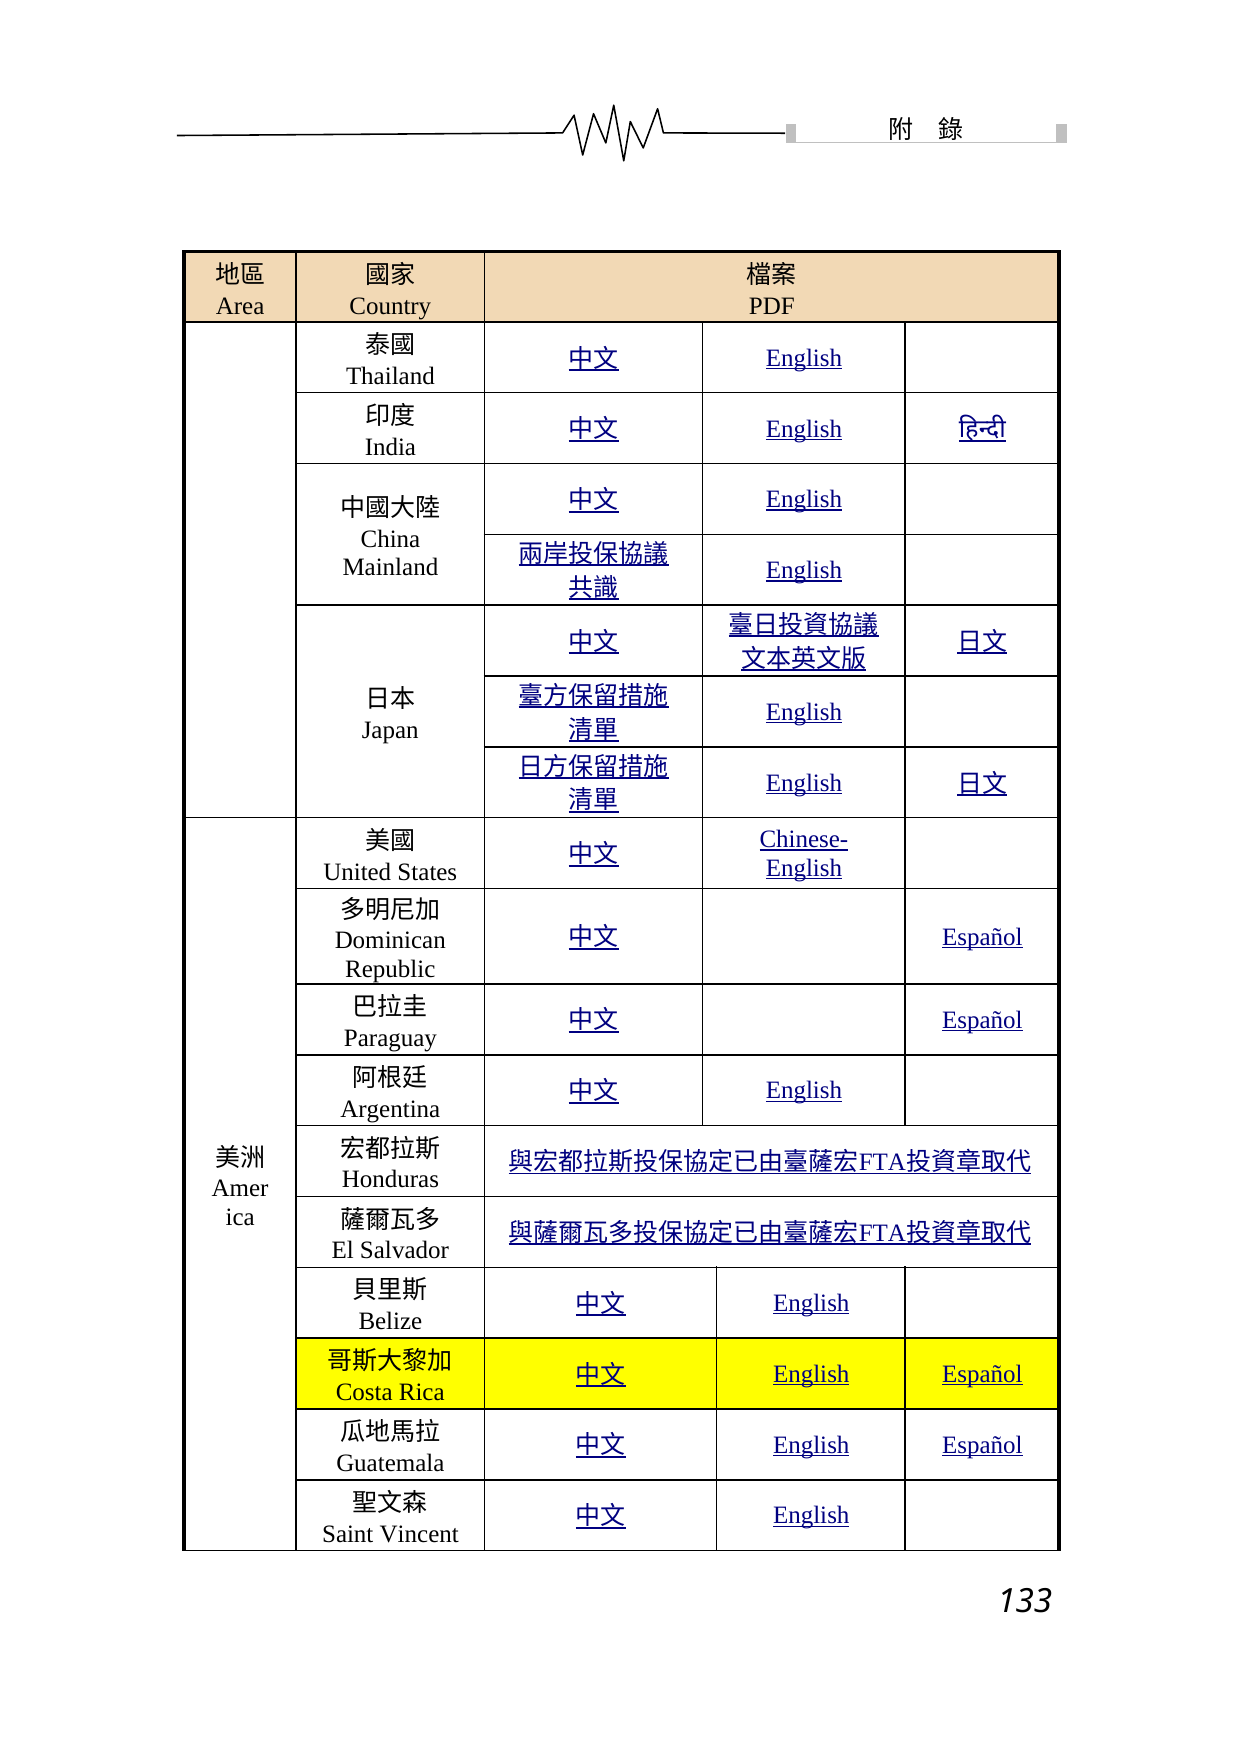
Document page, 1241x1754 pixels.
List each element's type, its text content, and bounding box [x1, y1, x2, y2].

table_cell 中文 [485, 323, 702, 392]
table_cell 日文 [906, 748, 1057, 817]
table_cell 臺方保留措施清單 [485, 677, 702, 746]
table_cell 中國大陸 China Mainland [297, 464, 484, 604]
table_cell 臺日投資協議文本英文版 [703, 606, 904, 675]
table_cell 與薩爾瓦多投保協定已由臺薩宏FTA投資章取代 [485, 1197, 1057, 1266]
table_cell 中文 [485, 464, 702, 533]
table_cell English [703, 535, 904, 604]
table_cell 中文 [485, 889, 702, 983]
table_cell [906, 1268, 1057, 1337]
table_cell 中文 [485, 606, 702, 675]
table_cell English [703, 393, 904, 463]
table_cell 貝里斯 Belize [297, 1268, 484, 1337]
table_cell 中文 [485, 1410, 716, 1479]
table_cell 多明尼加 Dominican Republic [297, 889, 484, 983]
table_cell English [703, 677, 904, 746]
table_cell [186, 323, 295, 817]
table_cell [703, 889, 904, 983]
table_cell 日方保留措施清單 [485, 748, 702, 817]
table_cell 宏都拉斯 Honduras [297, 1126, 484, 1196]
table_cell [906, 1481, 1057, 1550]
table_cell English [717, 1410, 904, 1479]
table_cell 薩爾瓦多 El Salvador [297, 1197, 484, 1266]
table_cell Español [906, 1339, 1057, 1408]
table_cell 聖文森 Saint Vincent [297, 1481, 484, 1550]
table_cell English [703, 1056, 904, 1125]
table_cell 中文 [485, 1056, 702, 1125]
table_cell [906, 1056, 1057, 1125]
table_header 地區 Area [186, 253, 295, 321]
table_cell 哥斯大黎加 Costa Rica [297, 1339, 484, 1408]
table_cell 印度 India [297, 393, 484, 463]
table_cell [703, 985, 904, 1054]
table_cell 中文 [485, 818, 702, 888]
table_cell English [717, 1268, 904, 1337]
table_cell English [703, 748, 904, 817]
table_cell English [717, 1339, 904, 1408]
table_cell हिन्दी [906, 393, 1057, 463]
table_cell 巴拉圭 Paraguay [297, 985, 484, 1054]
table_cell 美洲 America [186, 818, 295, 1550]
table_cell [906, 535, 1057, 604]
table_cell 兩岸投保協議共識 [485, 535, 702, 604]
table_cell Español [906, 985, 1057, 1054]
table_cell 日本 Japan [297, 606, 484, 817]
table_cell 泰國 Thailand [297, 323, 484, 392]
table_cell [906, 818, 1057, 888]
table_cell English [703, 464, 904, 533]
table_cell 中文 [485, 1268, 716, 1337]
table_cell [906, 464, 1057, 533]
table_cell 瓜地馬拉 Guatemala [297, 1410, 484, 1479]
table_cell 中文 [485, 1339, 716, 1408]
table_cell 中文 [485, 1481, 716, 1550]
table_cell [906, 323, 1057, 392]
table_cell English [717, 1481, 904, 1550]
table_cell 日文 [906, 606, 1057, 675]
table_cell Español [906, 1410, 1057, 1479]
table_cell Español [906, 889, 1057, 983]
table_cell 美國 United States [297, 818, 484, 888]
table_cell 與宏都拉斯投保協定已由臺薩宏FTA投資章取代 [485, 1126, 1057, 1196]
table_header 檔案 PDF [485, 253, 1057, 321]
table_cell 阿根廷 Argentina [297, 1056, 484, 1125]
table_cell 中文 [485, 393, 702, 463]
table_cell 中文 [485, 985, 702, 1054]
table_cell Chinese-English [703, 818, 904, 888]
table_cell English [703, 323, 904, 392]
table_cell [906, 677, 1057, 746]
table_header 國家 Country [297, 253, 484, 321]
